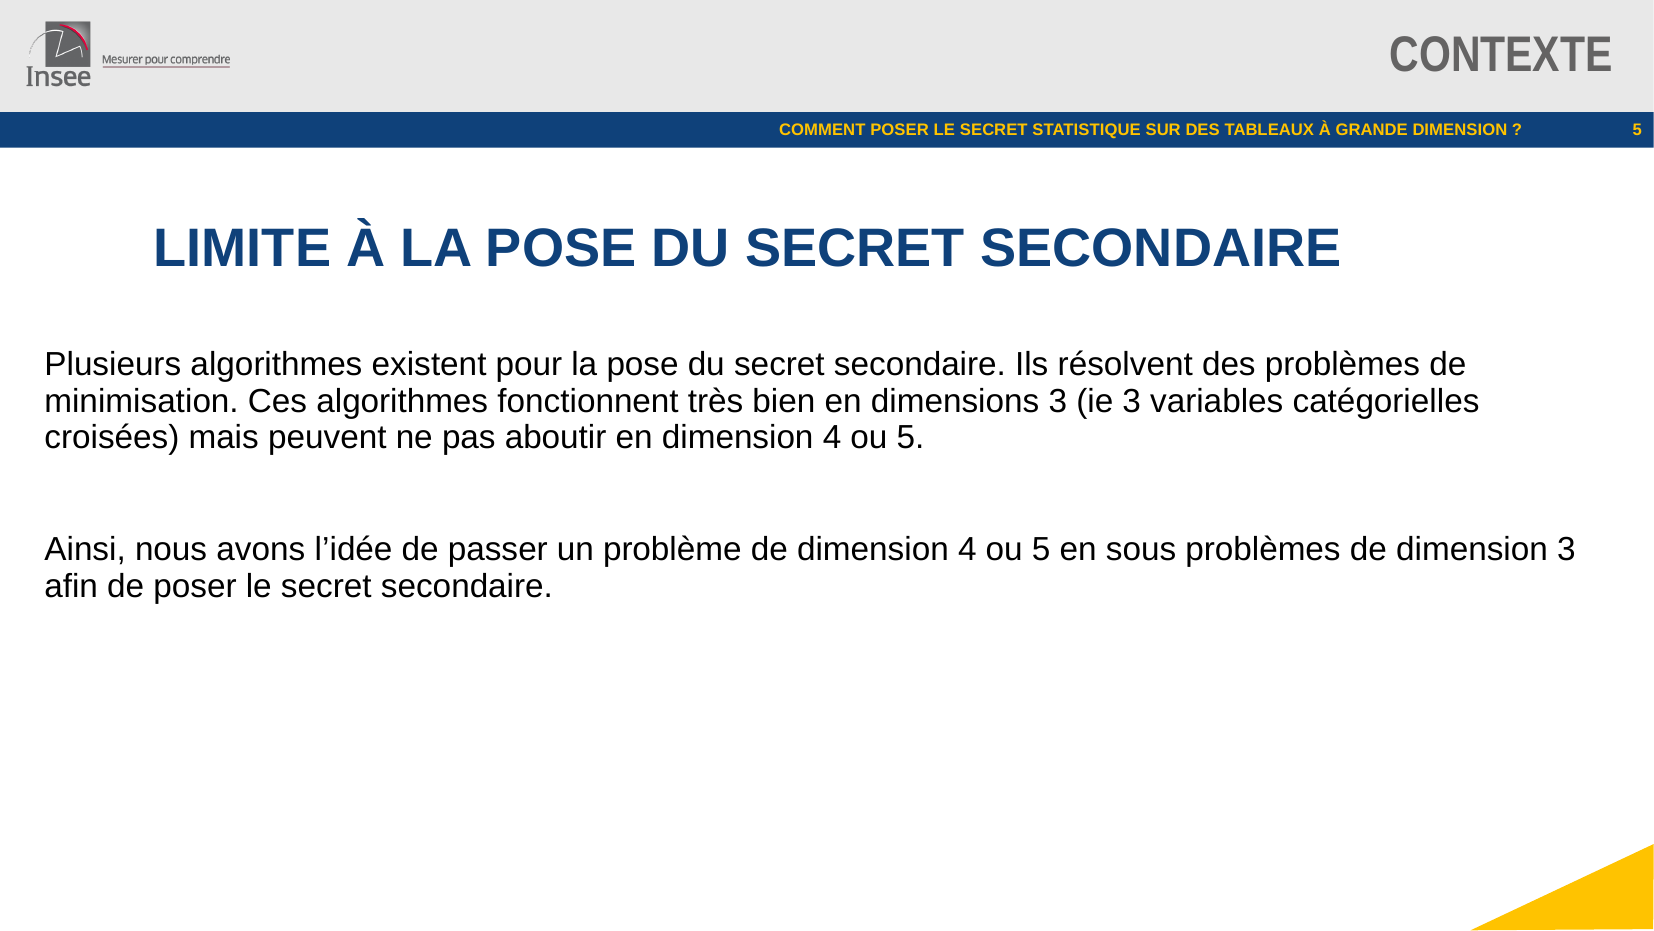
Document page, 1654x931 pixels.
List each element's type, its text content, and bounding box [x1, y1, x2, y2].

title Contexte [265, 0, 1625, 107]
list Limite à la pose du secret secondaire [82, 217, 1571, 296]
picture [23, 0, 230, 89]
text_box Plusieurs algorithmes existent pour la pose du secret secondaire. Ils résolvent des problèmes de minimisation. Ces algorithmes fonctionnent très bien en dimensions 3 (ie 3 variables catégorielles croisées) mais peuvent ne pas aboutir en dimension 4 ou 5. Ainsi, nous avons l’idée de passer un problème de dimension 4 ou 5 en sous problèmes de dimension 3 afin de poser le secret secondaire. [29, 300, 1625, 931]
